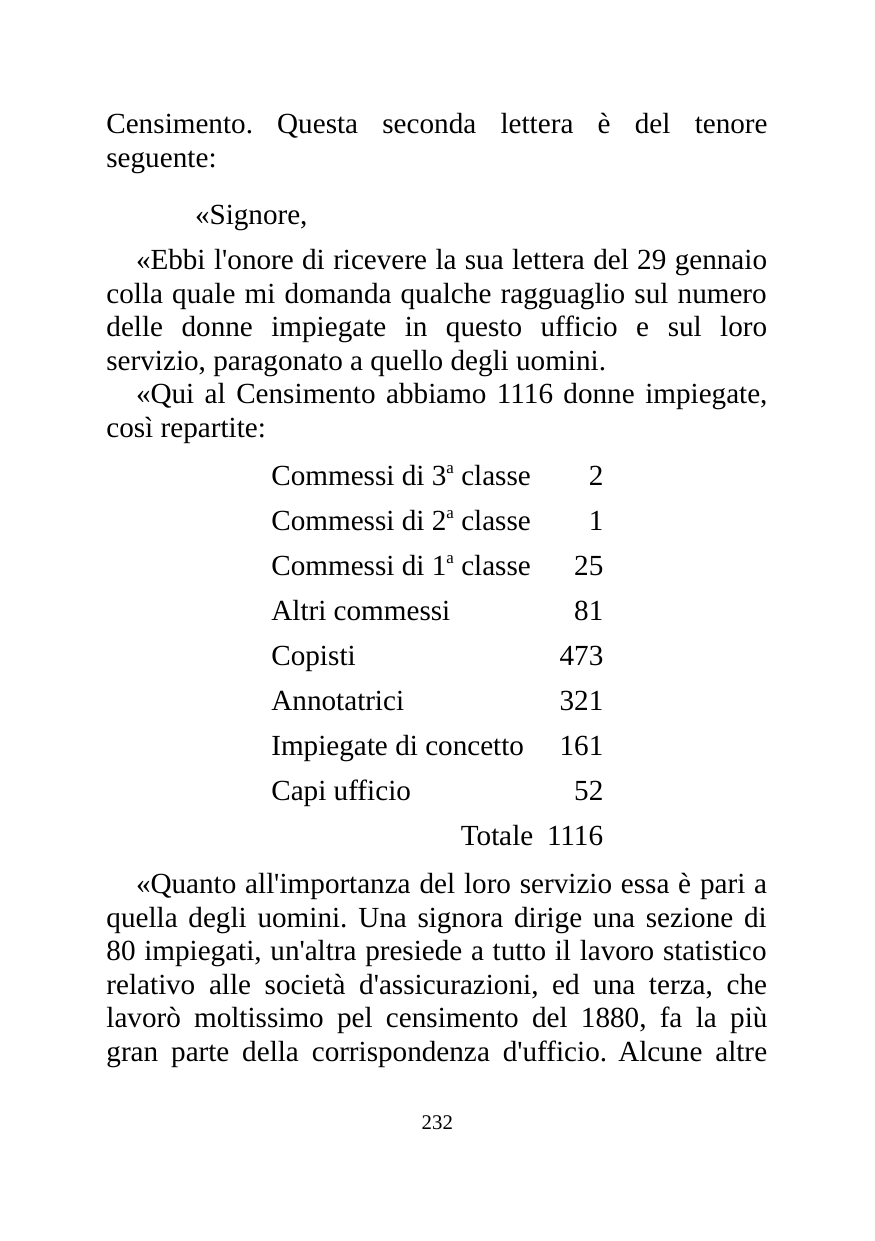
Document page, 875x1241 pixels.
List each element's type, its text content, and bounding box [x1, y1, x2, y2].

table_cell Copisti [265, 633, 539, 677]
table_cell Commessi di 2a classe [265, 498, 539, 542]
table_header Commessi di 3a classe [265, 453, 539, 497]
table_cell 473 [539, 633, 609, 677]
table_cell Totale [265, 813, 539, 857]
table_cell 1116 [539, 813, 609, 857]
table_cell Annotatrici [265, 678, 539, 722]
table_cell 161 [539, 723, 609, 767]
table_cell Commessi di 1a classe [265, 543, 539, 587]
text Censimento. Questa seconda lettera è del tenore seguente: [106, 106, 768, 173]
text «Quanto all'importanza del loro servizio essa è pari a quella degli uomini. Una signora dirige una sezione di 80 impiegati, un'altra presiede a tutto il lavoro statistico relativo alle società d'assicurazioni, ed una terza, che lavorò moltissimo pel censimento del 1880, fa la più gran parte della corrispondenza d'ufficio. Alcune altre [106, 866, 768, 1067]
table_cell Impiegate di concetto [265, 723, 539, 767]
table_cell 321 [539, 678, 609, 722]
table_cell Altri commessi [265, 588, 539, 632]
table_cell 1 [539, 498, 609, 542]
text «Ebbi l'onore di ricevere la sua lettera del 29 gennaio colla quale mi domanda qualche ragguaglio sul numero delle donne impiegate in questo ufficio e sul loro servizio, paragonato a quello degli uomini. [106, 242, 768, 376]
text «Qui al Censimento abbiamo 1116 donne impiegate, così repartite: [106, 376, 768, 443]
text «Signore, [106, 197, 768, 231]
table_cell 81 [539, 588, 609, 632]
table_cell 52 [539, 768, 609, 812]
table_cell Capi ufficio [265, 768, 539, 812]
table_cell 25 [539, 543, 609, 587]
table_header 2 [539, 453, 609, 497]
